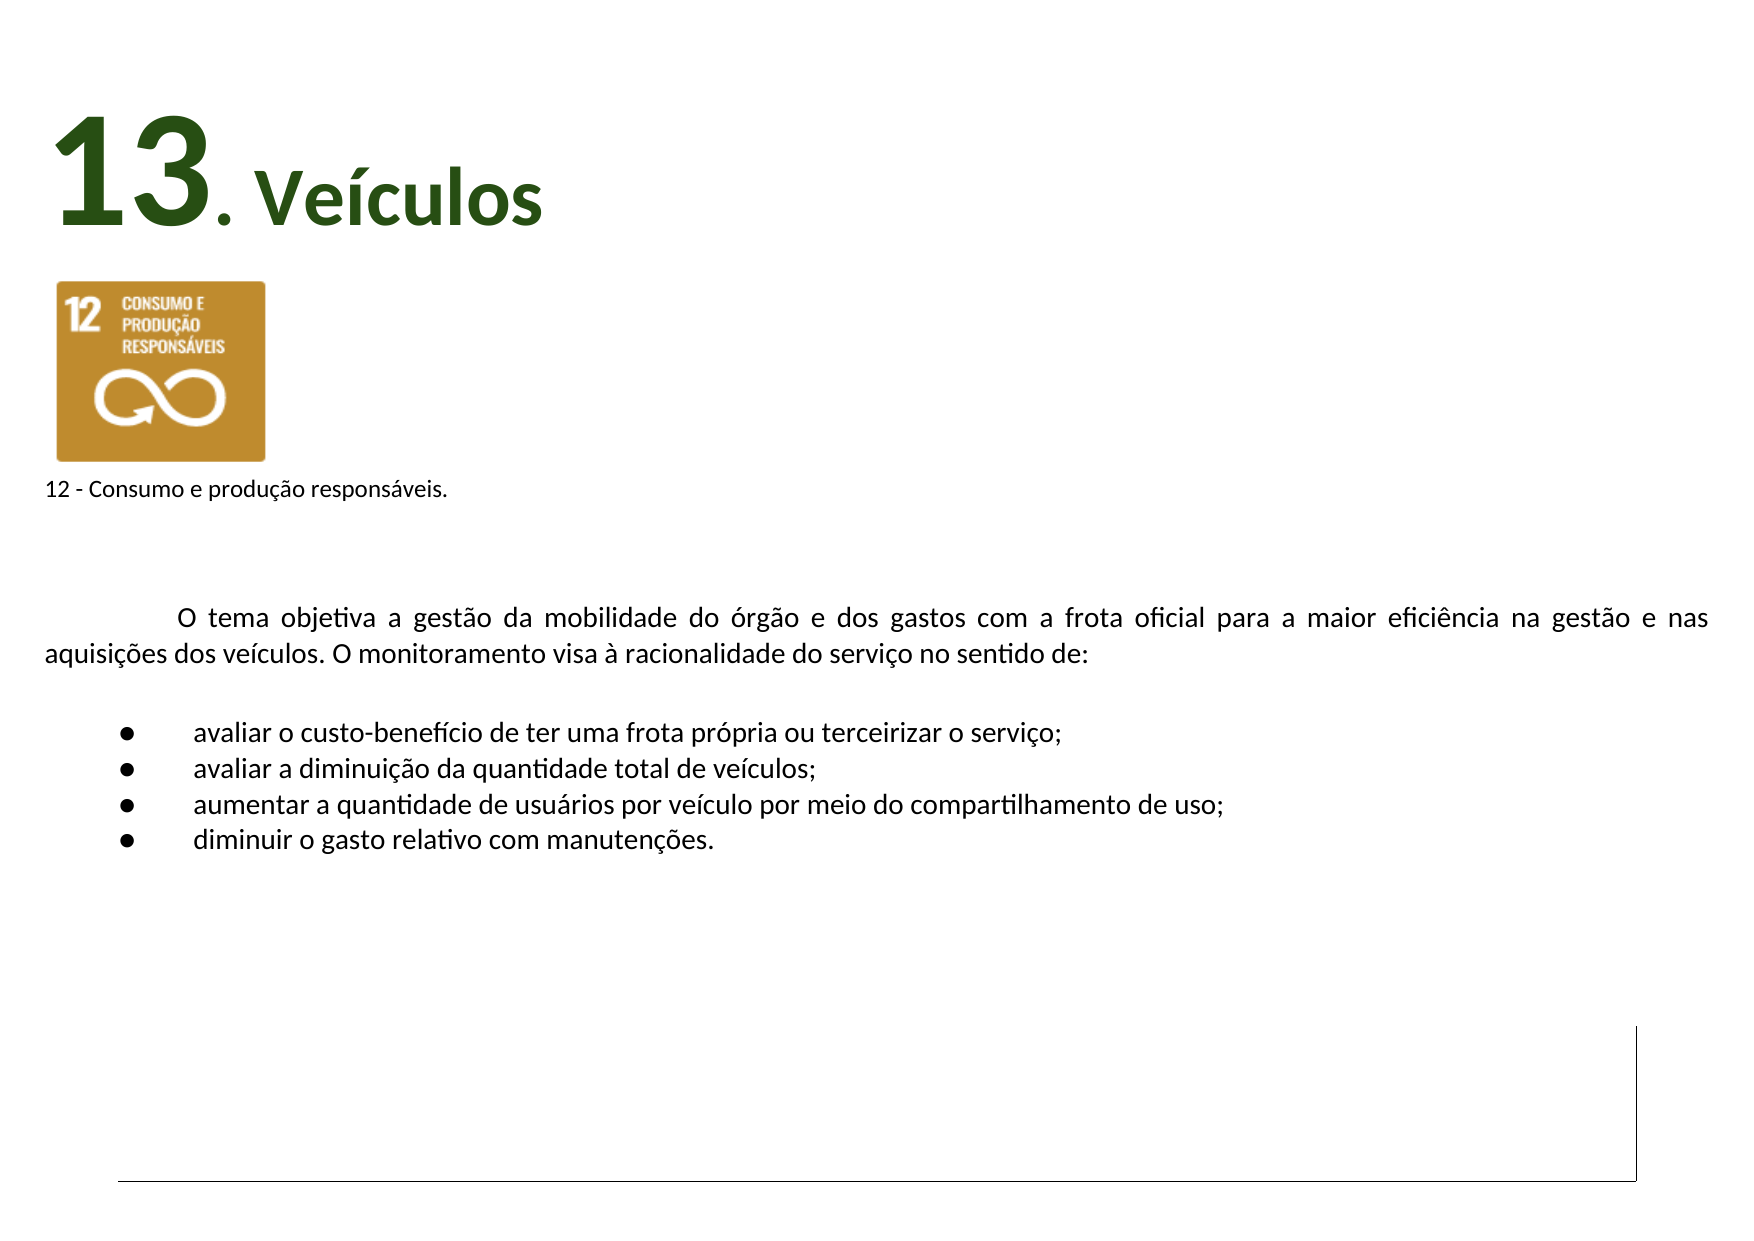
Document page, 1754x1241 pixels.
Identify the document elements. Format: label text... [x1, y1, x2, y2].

list avaliar a diminuição da quantidade total de veículos; [118, 750, 1712, 786]
text 13. Veículos [44, 63, 1636, 267]
text O tema objetiva a gestão da mobilidade do órgão e dos gastos com a frota oficial para a maior eficiência na gestão e nas aquisições dos veículos. O monitoramento visa à racionalidade do serviço no sentido de: [44, 599, 1712, 671]
text 12 - Consumo e produção responsáveis. [44, 473, 1712, 503]
list diminuir o gasto relativo com manutenções. [118, 821, 1712, 857]
list avaliar o custo-benefício de ter uma frota própria ou terceirizar o serviço; [118, 714, 1712, 750]
list aumentar a quantidade de usuários por veículo por meio do compartilhamento de uso; [118, 786, 1712, 821]
